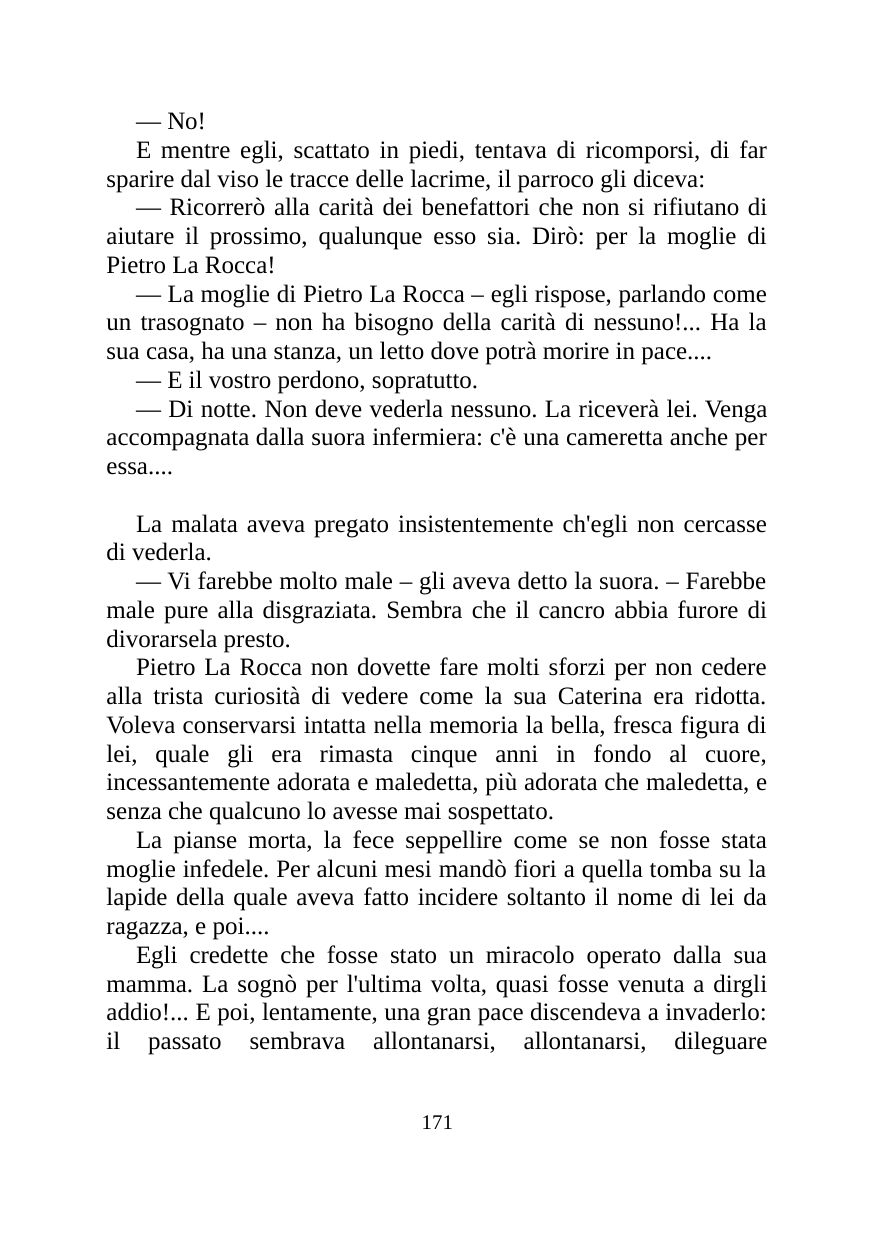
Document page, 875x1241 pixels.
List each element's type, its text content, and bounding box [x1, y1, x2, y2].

text — No! [106, 106, 768, 135]
text Pietro La Rocca non dovette fare molti sforzi per non cedere alla trista curiosità di vedere come la sua Caterina era ridotta. Voleva conservarsi intatta nella memoria la bella, fresca figura di lei, quale gli era rimasta cinque anni in fondo al cuore, incessantemente adorata e maledetta, più adorata che maledetta, e senza che qualcuno lo avesse mai sospettato. [106, 652, 768, 825]
text La malata aveva pregato insistentemente ch'egli non cercasse di vederla. [106, 509, 768, 566]
text — E il vostro perdono, sopratutto. [106, 365, 768, 394]
text — La moglie di Pietro La Rocca – egli rispose, parlando come un trasognato – non ha bisogno della carità di nessuno!... Ha la sua casa, ha una stanza, un letto dove potrà morire in pace.... [106, 279, 768, 365]
text E mentre egli, scattato in piedi, tentava di ricomporsi, di far sparire dal viso le tracce delle lacrime, il parroco gli diceva: [106, 135, 768, 192]
text — Vi farebbe molto male – gli aveva detto la suora. – Farebbe male pure alla disgraziata. Sembra che il cancro abbia furore di divorarsela presto. [106, 566, 768, 652]
text — Di notte. Non deve vederla nessuno. La riceverà lei. Venga accompagnata dalla suora infermiera: c'è una cameretta anche per essa.... [106, 394, 768, 480]
text Egli credette che fosse stato un miracolo operato dalla sua mamma. La sognò per l'ultima volta, quasi fosse venuta a dirgli addio!... E poi, lentamente, una gran pace discendeva a invaderlo: il passato sembrava allontanarsi, allontanarsi, dileguare [106, 940, 768, 1055]
text La pianse morta, la fece seppellire come se non fosse stata moglie infedele. Per alcuni mesi mandò fiori a quella tomba su la lapide della quale aveva fatto incidere soltanto il nome di lei da ragazza, e poi.... [106, 825, 768, 940]
text — Ricorrerò alla carità dei benefattori che non si rifiutano di aiutare il prossimo, qualunque esso sia. Dirò: per la moglie di Pietro La Rocca! [106, 192, 768, 279]
